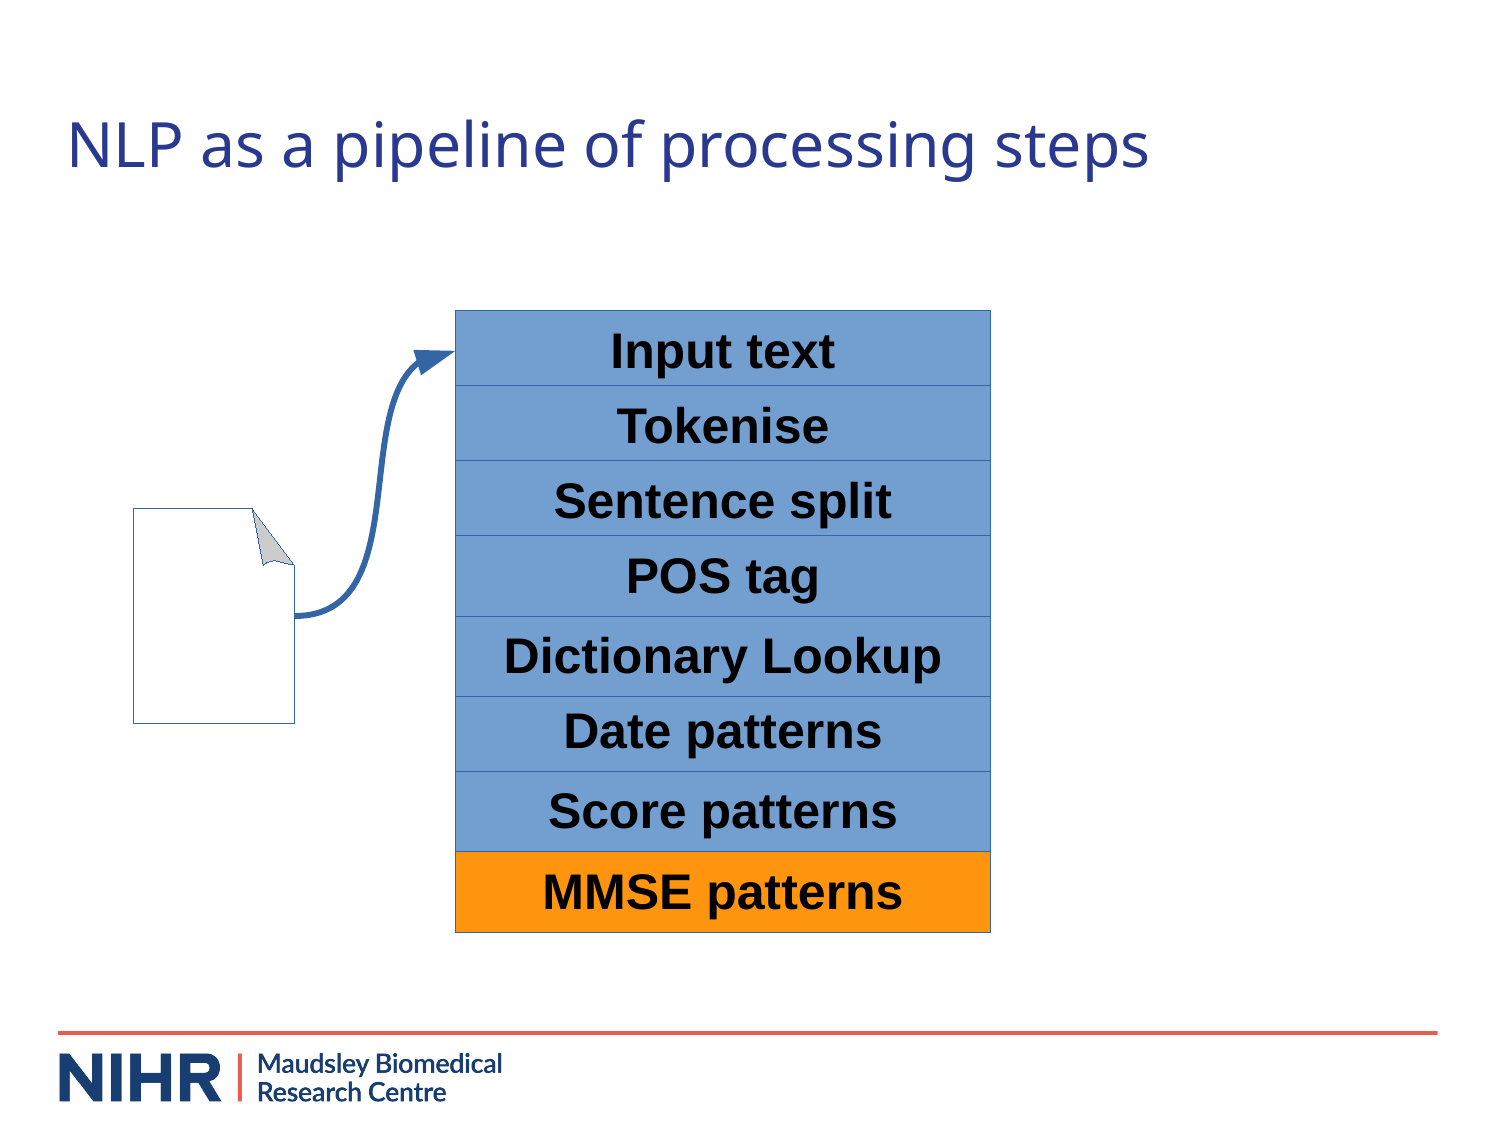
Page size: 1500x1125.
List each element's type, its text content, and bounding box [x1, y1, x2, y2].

text_box Date patterns [455, 697, 991, 771]
text_box POS tag [455, 535, 991, 616]
text_box Input text [455, 310, 991, 385]
text_box MMSE patterns [455, 851, 991, 933]
text_box Tokenise [455, 385, 991, 460]
text_box Score patterns [455, 771, 991, 851]
title NLP as a pipeline of processing steps [51, 89, 1450, 223]
picture [29, 1018, 531, 1125]
text_box Sentence split [455, 460, 991, 535]
text_box [133, 508, 295, 724]
text_box Dictionary Lookup [455, 616, 991, 697]
